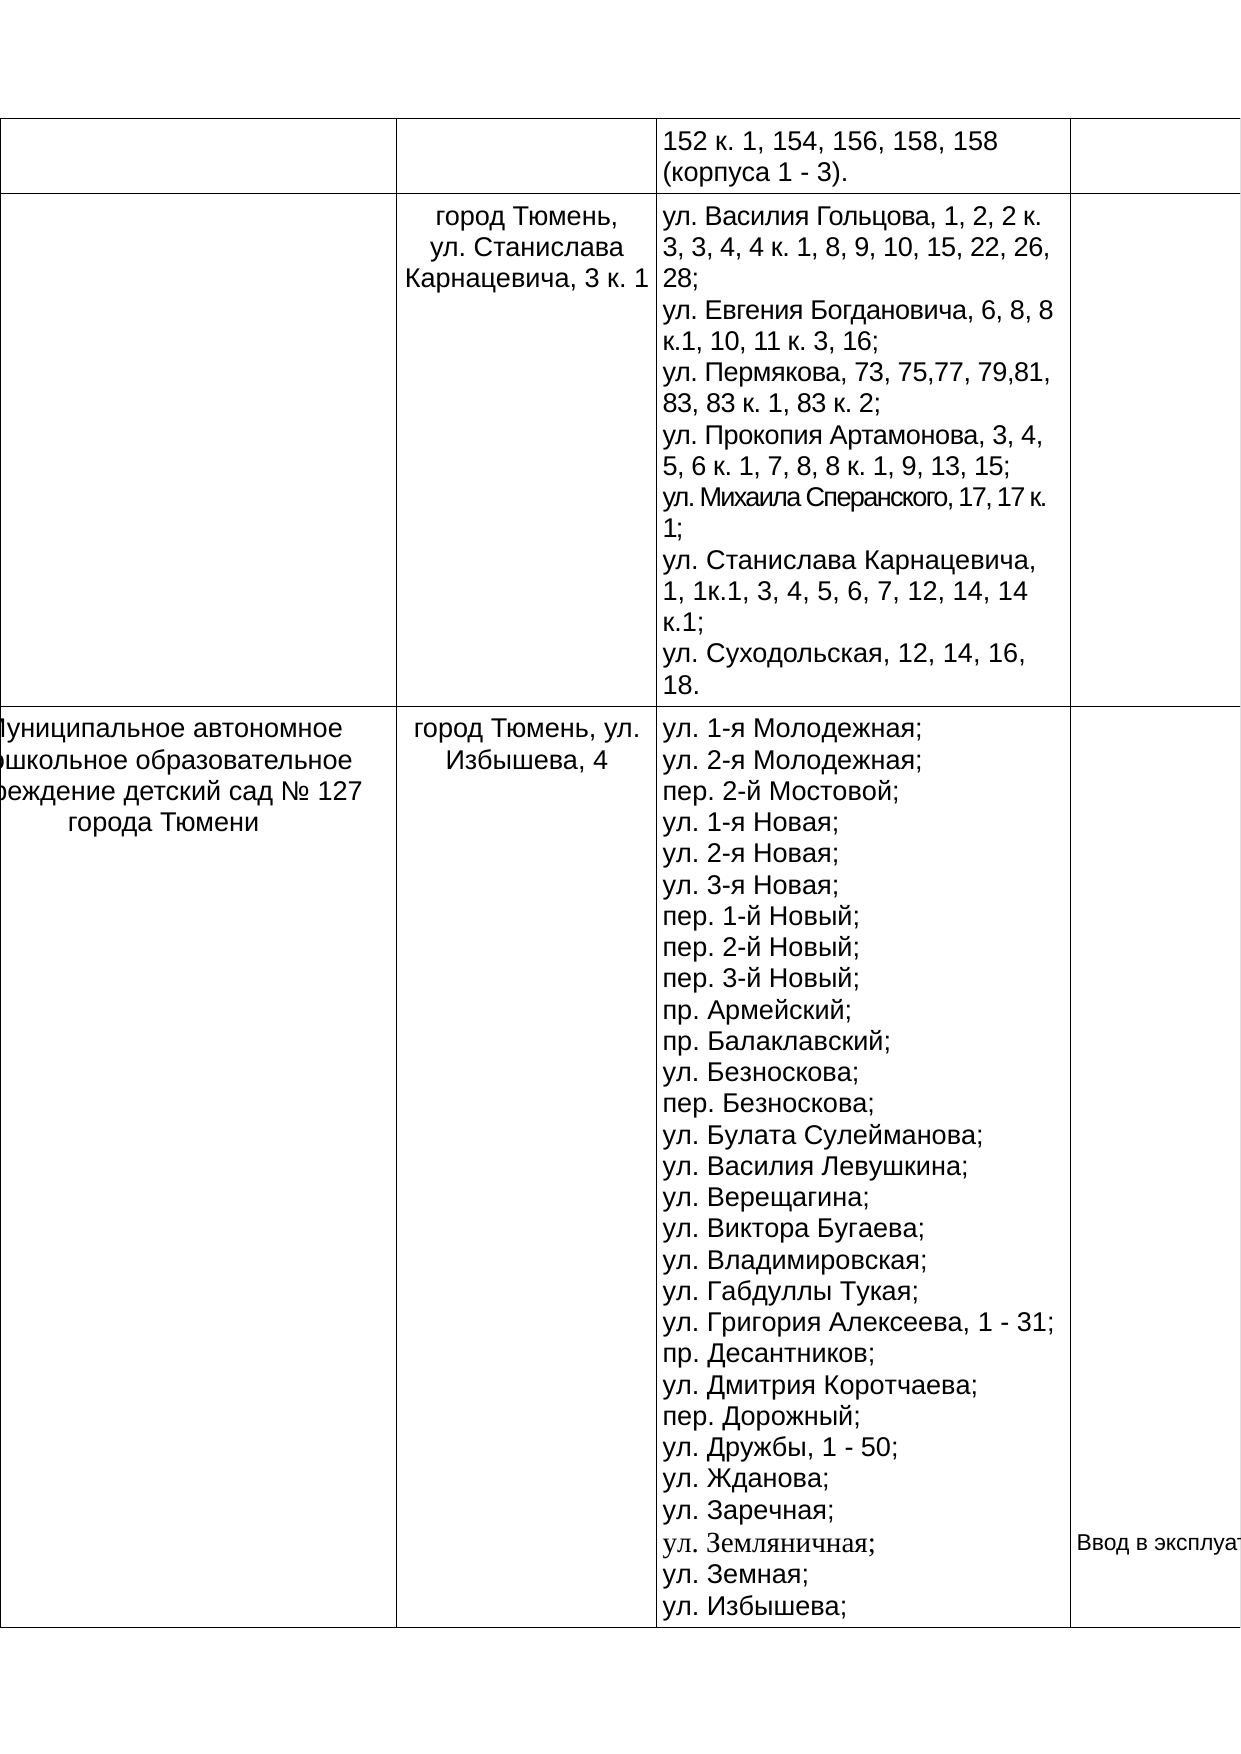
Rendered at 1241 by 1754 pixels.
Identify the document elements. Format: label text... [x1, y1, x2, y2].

table_cell Ввод в эксплуатацию [1071, 707, 1240, 1627]
table_cell город Тюмень, ул. Избышева, 4 [397, 707, 656, 1627]
table_cell Муниципальное автономное дошкольное образовательное учреждение детский сад № 127 города Тюмени [1, 707, 396, 1627]
table_cell 152 к. 1, 154, 156, 158, 158 (корпуса 1 - 3). [657, 119, 1070, 193]
table_cell ул. Василия Гольцова, 1, 2, 2 к. 3, 3, 4, 4 к. 1, 8, 9, 10, 15, 22, 26, 28; ул. Евгения Богдановича, 6, 8, 8 к.1, 10, 11 к. 3, 16; ул. Пермякова, 73, 75,77, 79,81, 83, 83 к. 1, 83 к. 2; ул. Прокопия Артамонова, 3, 4, 5, 6 к. 1, 7, 8, 8 к. 1, 9, 13, 15; ул. Михаила Сперанского, 17, 17 к. 1; ул. Станислава Карнацевича, 1, 1к.1, 3, 4, 5, 6, 7, 12, 14, 14 к.1; ул. Суходольская, 12, 14, 16, 18. [657, 194, 1070, 706]
table_cell город Тюмень, ул. Станислава Карнацевича, 3 к. 1 [397, 194, 656, 706]
table_cell [1071, 194, 1240, 706]
table_cell [1, 194, 396, 706]
table_cell [1, 119, 396, 193]
table_cell ул. 1-я Молодежная; ул. 2-я Молодежная; пер. 2-й Мостовой; ул. 1-я Новая; ул. 2-я Новая; ул. 3-я Новая; пер. 1-й Новый; пер. 2-й Новый; пер. 3-й Новый; пр. Армейский; пр. Балаклавский; ул. Безноскова; пер. Безноскова; ул. Булата Сулейманова; ул. Василия Левушкина; ул. Верещагина; ул. Виктора Бугаева; ул. Владимировская; ул. Габдуллы Тукая; ул. Григория Алексеева, 1 - 31; пр. Десантников; ул. Дмитрия Коротчаева; пер. Дорожный; ул. Дружбы, 1 - 50; ул. Жданова; ул. Заречная; ул. Земляничная; ул. Земная; ул. Избышева; [657, 707, 1070, 1627]
table_cell [397, 119, 656, 193]
table_cell [1071, 119, 1240, 193]
